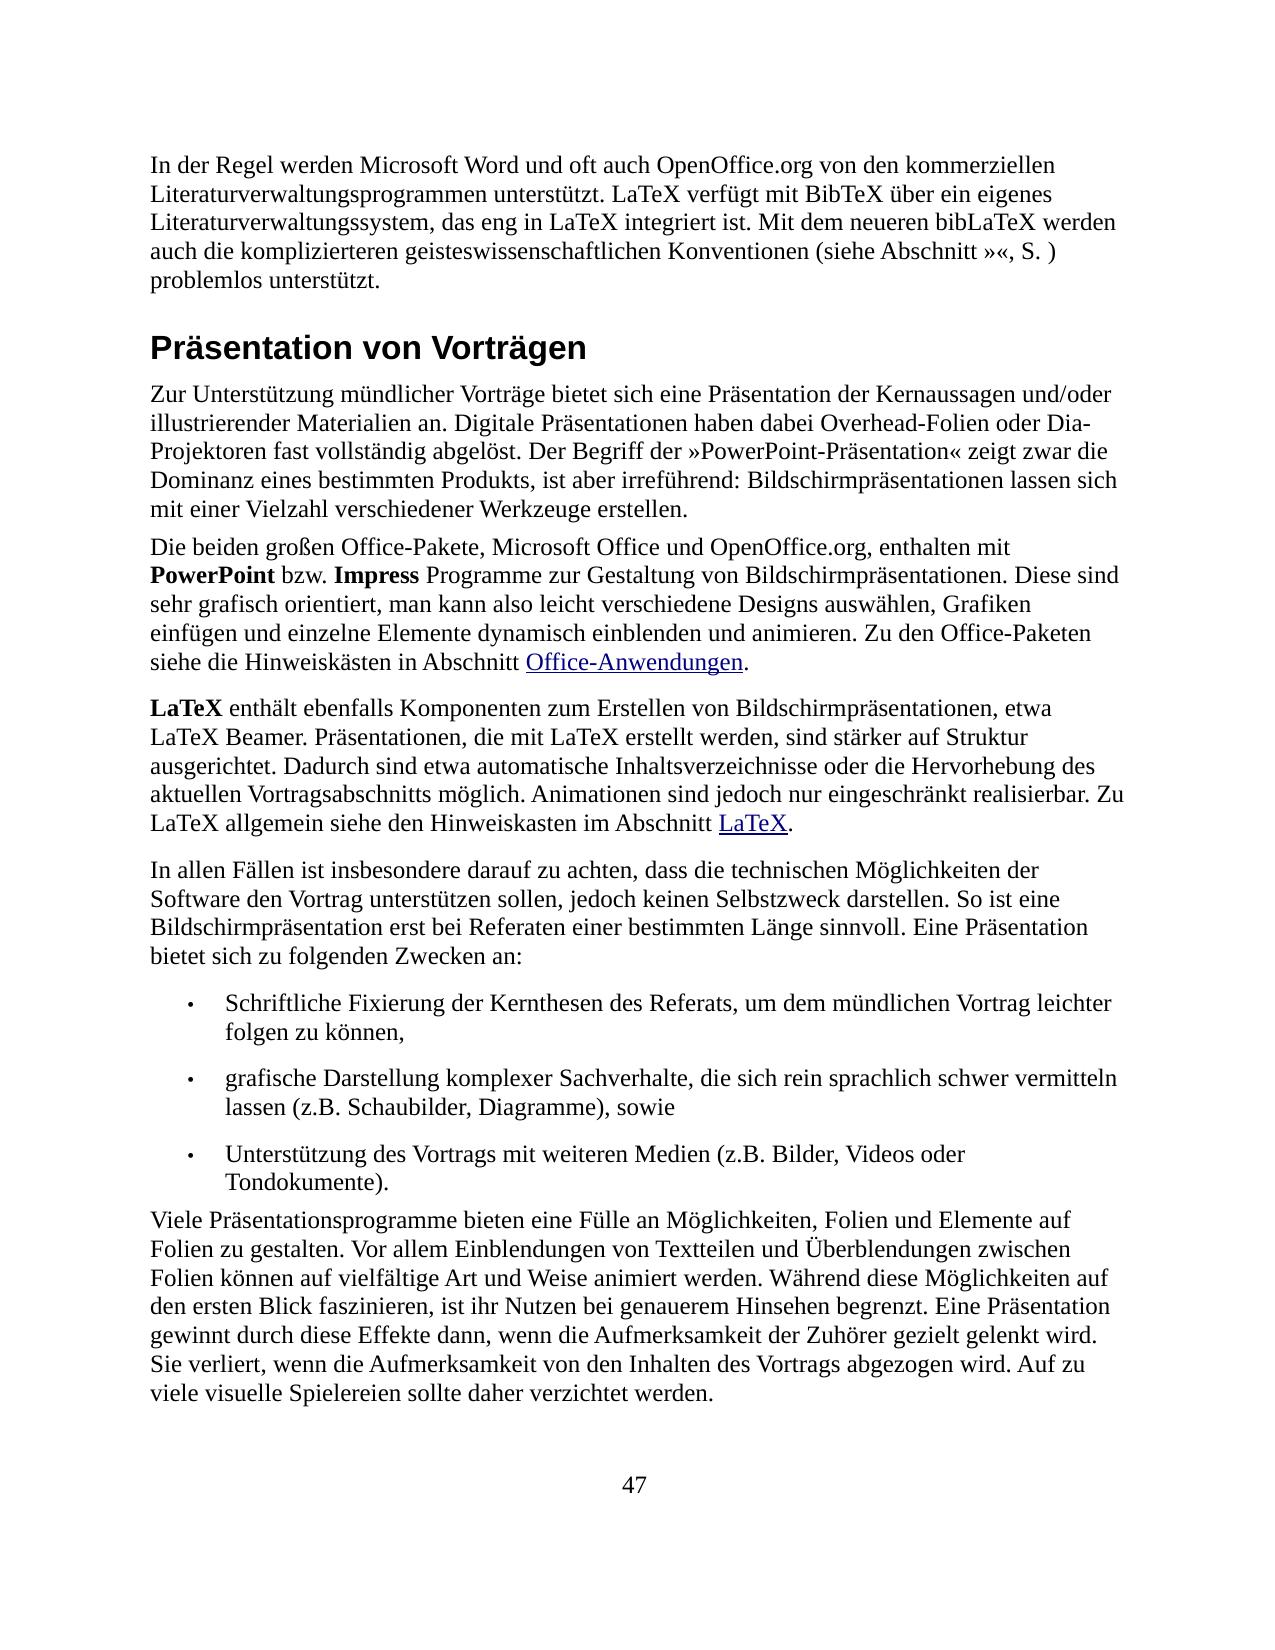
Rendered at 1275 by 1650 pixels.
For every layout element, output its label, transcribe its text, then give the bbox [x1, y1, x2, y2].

text LaTeX enthält ebenfalls Komponenten zum Erstellen von Bildschirmpräsentationen, etwa LaTeX Beamer. Präsentationen, die mit LaTeX erstellt werden, sind stärker auf Struktur ausgerichtet. Dadurch sind etwa automatische Inhaltsverzeichnisse oder die Hervorhebung des aktuellen Vortragsabschnitts möglich. Animationen sind jedoch nur eingeschränkt realisierbar. Zu LaTeX allgemein siehe den Hinweiskasten im Abschnitt LaTeX. [150, 693, 1125, 837]
list grafische Darstellung komplexer Sachverhalte, die sich rein sprachlich schwer vermitteln lassen (z.B. Schaubilder, Diagramme), sowie [187, 1063, 1125, 1121]
list Unterstützung des Vortrags mit weiteren Medien (z.B. Bilder, Videos oder Tondokumente). [187, 1139, 1125, 1196]
text Zur Unterstützung mündlicher Vorträge bietet sich eine Präsentation der Kernaussagen und/​oder illustrierender Materialien an. Digitale Präsentationen haben dabei Overhead-Folien oder Dia-Projektoren fast vollständig abgelöst. Der Begriff der »PowerPoint-Präsentation« zeigt zwar die Dominanz eines bestimmten Produkts, ist aber irreführend: Bildschirmpräsentationen lassen sich mit einer Vielzahl verschiedener Werkzeuge erstellen. [150, 379, 1125, 523]
subtitle Präsentation von Vorträgen [150, 328, 1125, 366]
list Schriftliche Fixierung der Kernthesen des Referats, um dem mündlichen Vortrag leichter folgen zu können, [187, 988, 1125, 1045]
text Viele Präsentationsprogramme bieten eine Fülle an Möglichkeiten, Folien und Elemente auf Folien zu gestalten. Vor allem Einblendungen von Textteilen und Überblendungen zwischen Folien können auf vielfältige Art und Weise animiert werden. Während diese Möglichkeiten auf den ersten Blick faszinieren, ist ihr Nutzen bei genauerem Hinsehen begrenzt. Eine Präsentation gewinnt durch diese Effekte dann, wenn die Aufmerksamkeit der Zuhörer gezielt gelenkt wird. Sie verliert, wenn die Aufmerksamkeit von den Inhalten des Vortrags abgezogen wird. Auf zu viele visuelle Spielereien sollte daher verzichtet werden. [150, 1205, 1125, 1406]
text In der Regel werden Microsoft Word und oft auch OpenOffice.org von den kommerziellen Literaturverwaltungsprogrammen unterstützt. LaTeX verfügt mit BibTeX über ein eigenes Literaturverwaltungssystem, das eng in LaTeX integriert ist. Mit dem neueren bibLaTeX werden auch die komplizierteren geisteswissenschaftlichen Konventionen (siehe Abschnitt »«, S. ) problemlos unterstützt. [150, 150, 1125, 294]
text Die beiden großen Office-Pakete, Microsoft Office und OpenOffice.org, enthalten mit PowerPoint bzw. Impress Programme zur Gestaltung von Bildschirmpräsentationen. Diese sind sehr grafisch orientiert, man kann also leicht verschiedene Designs auswählen, Grafiken einfügen und einzelne Elemente dynamisch einblenden und animieren. Zu den Office-Paketen siehe die Hinweiskästen in Abschnitt Office-Anwendungen. [150, 532, 1125, 675]
text In allen Fällen ist insbesondere darauf zu achten, dass die technischen Möglichkeiten der Software den Vortrag unterstützen sollen, jedoch keinen Selbstzweck darstellen. So ist eine Bildschirmpräsentation erst bei Referaten einer bestimmten Länge sinnvoll. Eine Präsentation bietet sich zu folgenden Zwecken an: [150, 855, 1125, 970]
